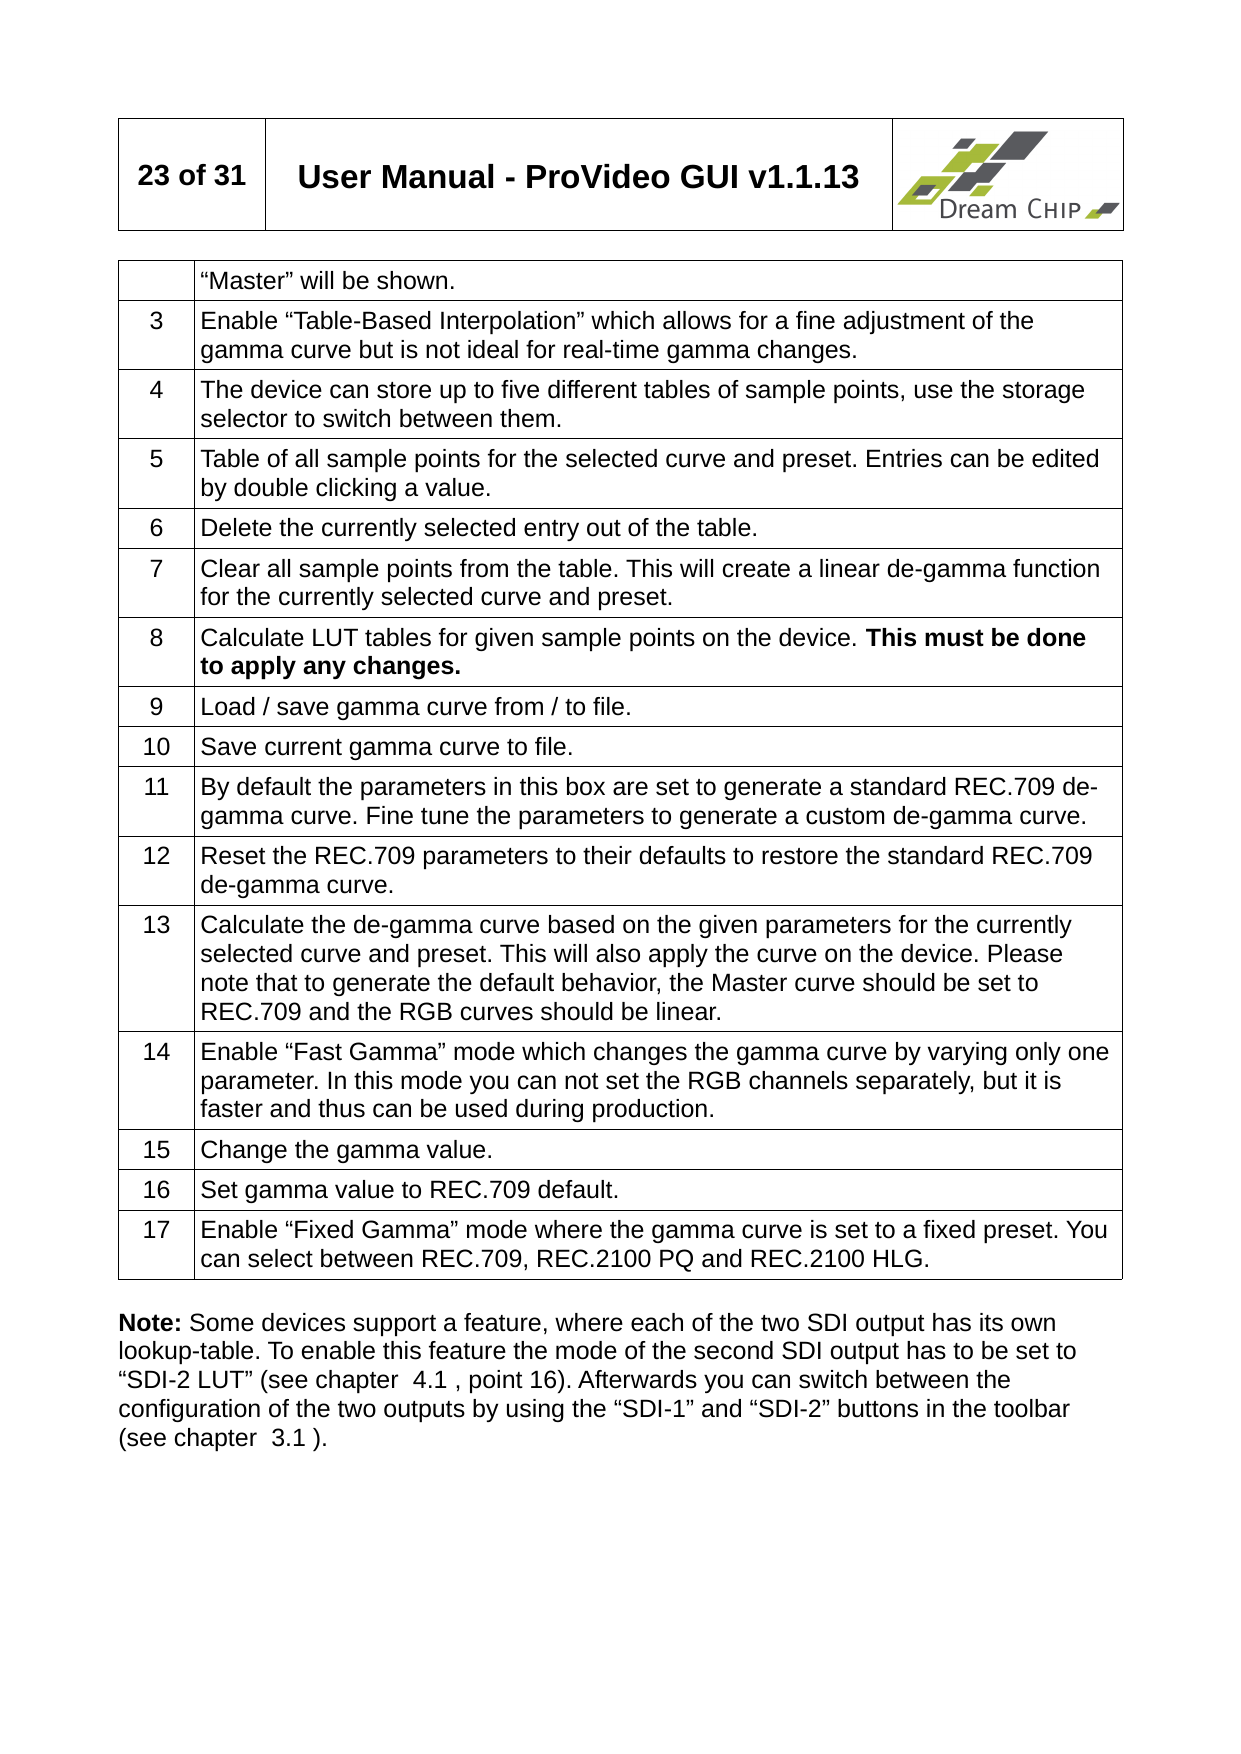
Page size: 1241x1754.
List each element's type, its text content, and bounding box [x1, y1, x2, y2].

table_cell 3 [119, 301, 194, 369]
table_cell By default the parameters in this box are set to generate a standard REC.709 de-gamma curve. Fine tune the parameters to generate a custom de-gamma curve. [195, 767, 1122, 836]
table_cell Set gamma value to REC.709 default. [195, 1170, 1122, 1209]
table_cell Enable “Fixed Gamma” mode where the gamma curve is set to a fixed preset. You can select between REC.709, REC.2100 PQ and REC.2100 HLG. [195, 1211, 1122, 1279]
table_cell 7 [119, 549, 194, 617]
table_cell 8 [119, 618, 194, 686]
table_cell Load / save gamma curve from / to file. [195, 687, 1122, 726]
table_cell 9 [119, 687, 194, 726]
table_cell Enable “Table-Based Interpolation” which allows for a fine adjustment of the gamma curve but is not ideal for real-time gamma changes. [195, 301, 1122, 369]
table_cell 4 [119, 370, 194, 438]
table_cell Calculate the de-gamma curve based on the given parameters for the currently selected curve and preset. This will also apply the curve on the device. Please note that to generate the default behavior, the Master curve should be set to REC.709 and the RGB curves should be linear. [195, 906, 1122, 1031]
table_cell Save current gamma curve to file. [195, 727, 1122, 766]
table_cell 15 [119, 1130, 194, 1169]
table_cell 13 [119, 906, 194, 1031]
text Note: Some devices support a feature, where each of the two SDI output has its own lookup-table. To enable this feature the mode of the second SDI output has to be set to “SDI-2 LUT” (see chapter 4.1, point 16). Afterwards you can switch between the configuration of the two outputs by using the “SDI-1” and “SDI-2” buttons in the toolbar (see chapter 3.1). [118, 1307, 1122, 1451]
table_cell 10 [119, 727, 194, 766]
table_cell Delete the currently selected entry out of the table. [195, 509, 1122, 548]
table_cell Calculate LUT tables for given sample points on the device. This must be done to apply any changes. [195, 618, 1122, 686]
table_cell “Master” will be shown. [195, 261, 1122, 300]
table_cell Reset the REC.709 parameters to their defaults to restore the standard REC.709 de-gamma curve. [195, 837, 1122, 904]
table_cell Enable “Fast Gamma” mode which changes the gamma curve by varying only one parameter. In this mode you can not set the RGB channels separately, but it is faster and thus can be used during production. [195, 1032, 1122, 1129]
table_cell 16 [119, 1170, 194, 1209]
table_cell 14 [119, 1032, 194, 1129]
table_cell Change the gamma value. [195, 1130, 1122, 1169]
table_cell Clear all sample points from the table. This will create a linear de-gamma function for the currently selected curve and preset. [195, 549, 1122, 617]
table_cell 11 [119, 767, 194, 836]
picture [897, 130, 1120, 220]
table_cell Table of all sample points for the selected curve and preset. Entries can be edited by double clicking a value. [195, 439, 1122, 507]
table_cell The device can store up to five different tables of sample points, use the storage selector to switch between them. [195, 370, 1122, 438]
table_cell 17 [119, 1211, 194, 1279]
table_cell 12 [119, 837, 194, 904]
table_cell 6 [119, 509, 194, 548]
table_cell 5 [119, 439, 194, 507]
table_cell [119, 261, 194, 300]
